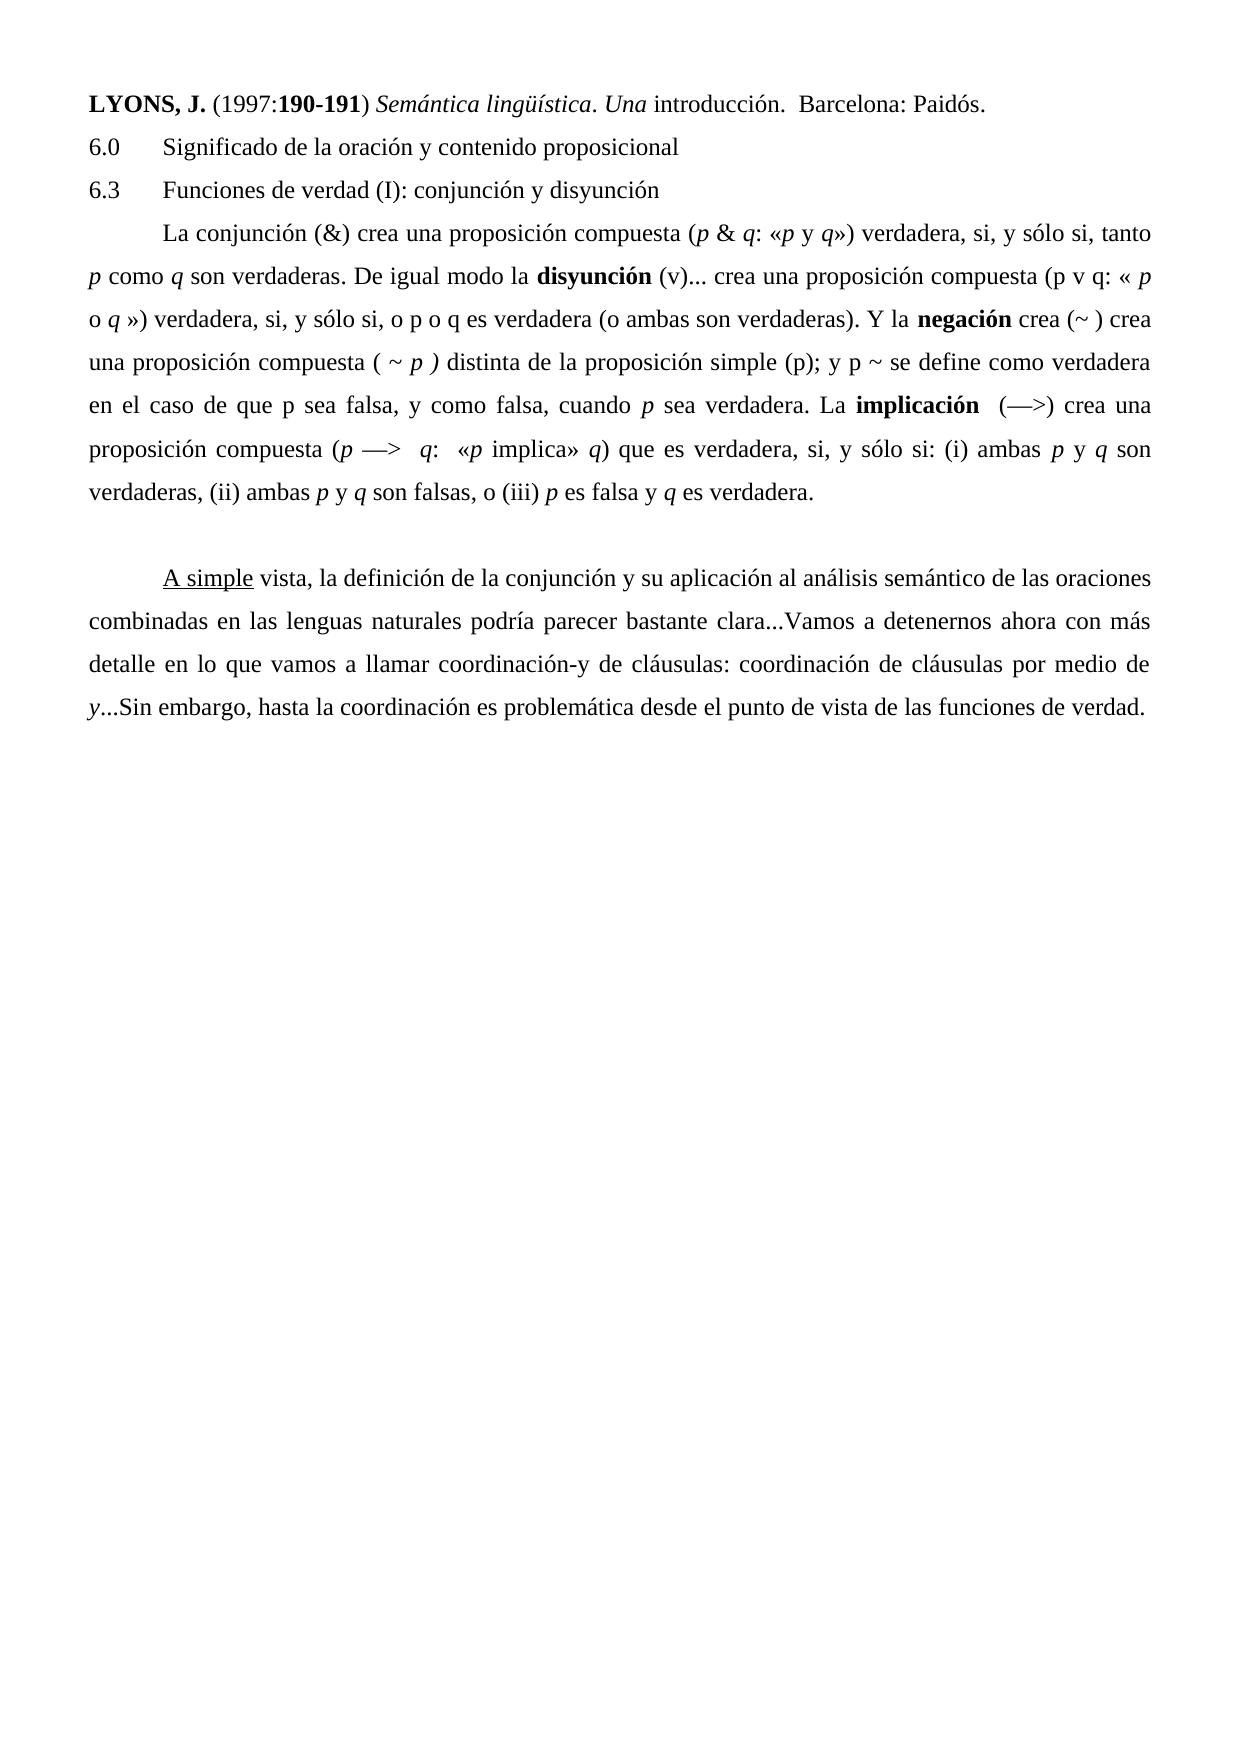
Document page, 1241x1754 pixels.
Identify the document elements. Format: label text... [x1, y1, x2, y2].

text A simple vista, la definición de la conjunción y su aplicación al análisis semántico de las oraciones combinadas en las lenguas naturales podría parecer bastante clara...Vamos a detenernos ahora con más detalle en lo que vamos a llamar coordinación-y de cláusulas: coordinación de cláusulas por medio de y...Sin embargo, hasta la coordinación es problemática desde el punto de vista de las funciones de verdad. [89, 563, 1152, 721]
text 6.3 Funciones de verdad (I): conjunción y disyunción [89, 175, 1152, 204]
text LYONS, J. (1997:190-191) Semántica lingüística. Una introducción. Barcelona: Paidós. [89, 89, 1152, 117]
text 6.0 Significado de la oración y contenido proposicional [89, 132, 1152, 161]
text La conjunción (&) crea una proposición compuesta (p & q: «p y q») verdadera, si, y sólo si, tanto p como q son verdaderas. De igual modo la disyunción (v)... crea una proposición compuesta (p v q: « p o q ») verdadera, si, y sólo si, o p o q es verdadera (o ambas son verdaderas). Y la negación crea (~ ) crea una proposición compuesta ( ~ p ) distinta de la proposición simple (p); y p ~ se define como verdadera en el caso de que p sea falsa, y como falsa, cuando p sea verdadera. La implicación (—>) crea una proposición compuesta (p —> q: «p implica» q) que es verdadera, si, y sólo si: (i) ambas p y q son verdaderas, (ii) ambas p y q son falsas, o (iii) p es falsa y q es verdadera. [89, 218, 1152, 506]
